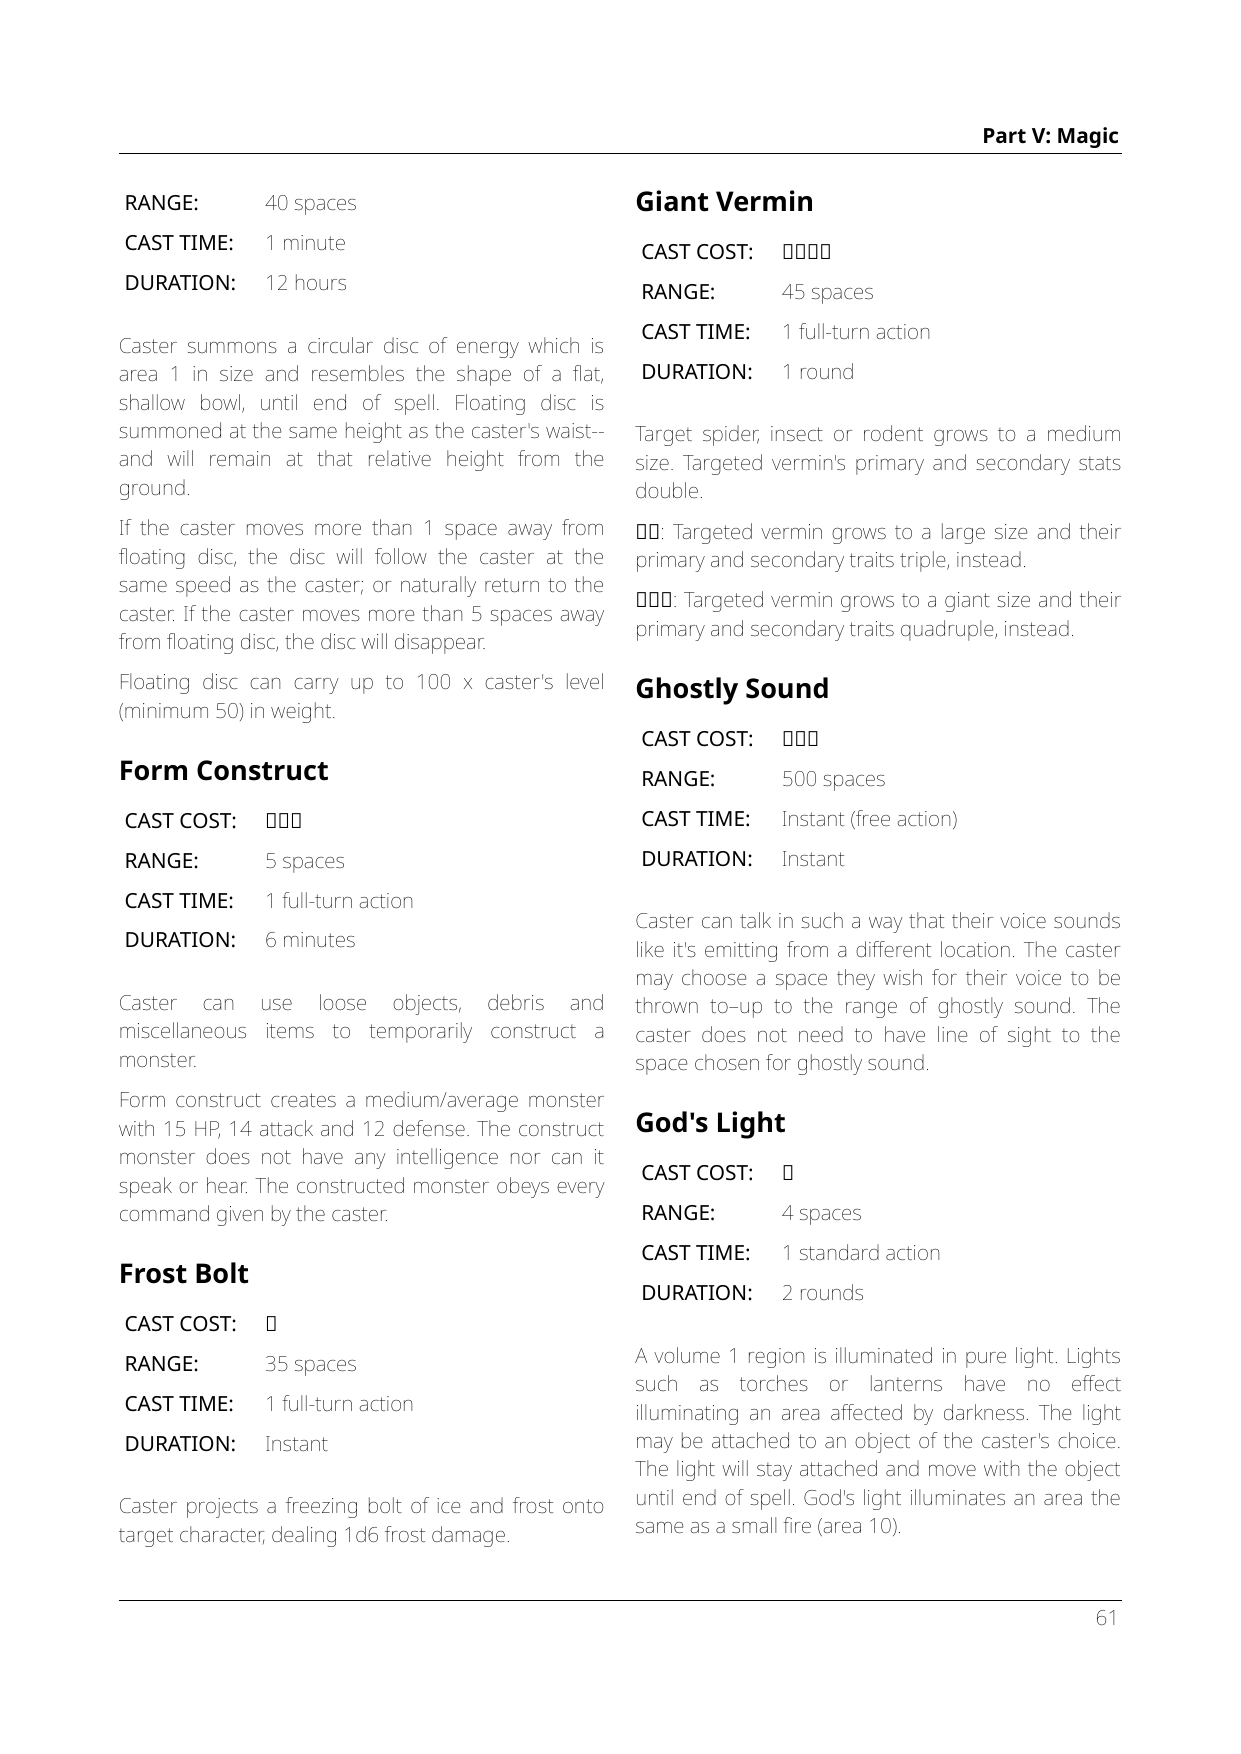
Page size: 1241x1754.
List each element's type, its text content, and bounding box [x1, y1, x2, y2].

table_cell Instant [776, 838, 1122, 878]
table_cell DURATION: [119, 263, 259, 302]
table_cell 2 rounds [776, 1273, 1122, 1312]
table_cell 1 full-turn action [259, 880, 605, 920]
table_header  [776, 231, 1122, 271]
text Caster can talk in such a way that their voice sounds like it's emitting from a different location. The caster may choose a space they wish for their voice to be thrown to–up to the range of ghostly sound. The caster does not need to have line of sight to the space chosen for ghostly sound. [635, 878, 1122, 1077]
table_header CAST COST: [119, 800, 259, 840]
text : Targeted vermin grows to a giant size and their primary and secondary traits quadruple, instead. [635, 586, 1122, 642]
text Caster projects a freezing bolt of ice and frost onto target character, dealing 1d6 frost damage. [118, 1463, 605, 1548]
table_cell CAST TIME: [635, 1233, 776, 1272]
table_cell DURATION: [635, 838, 776, 878]
text If the caster moves more than 1 space away from floating disc, the disc will follow the caster at the same speed as the caster; or naturally return to the caster. If the caster moves more than 5 spaces away from floating disc, the disc will disappear. [118, 513, 605, 656]
table_header CAST COST: [635, 1153, 776, 1193]
table_cell Instant [259, 1423, 605, 1463]
text : Targeted vermin grows to a large size and their primary and secondary traits triple, instead. [635, 517, 1122, 574]
table_cell CAST TIME: [119, 880, 259, 920]
text Target spider, insect or rodent grows to a medium size. Targeted vermin's primary and secondary stats double. [635, 391, 1122, 505]
table_cell RANGE: [119, 840, 259, 880]
table_cell 1 round [776, 351, 1122, 391]
table_cell CAST TIME: [635, 311, 776, 351]
table_cell 1 full-turn action [776, 311, 1122, 351]
table_header  [259, 800, 605, 840]
table_cell 6 minutes [259, 920, 605, 960]
table_header  [776, 718, 1122, 758]
table_cell 1 standard action [776, 1233, 1122, 1272]
table_cell 4 spaces [776, 1193, 1122, 1233]
text Ghostly Sound [635, 669, 1122, 706]
table_cell 1 minute [259, 223, 605, 262]
text Floating disc can carry up to 100 x caster's level (minimum 50) in weight. [118, 667, 605, 724]
table_cell 45 spaces [776, 271, 1122, 311]
table_cell 500 spaces [776, 758, 1122, 798]
text Caster can use loose objects, debris and miscellaneous items to temporarily construct a monster. [118, 960, 605, 1073]
table_header  [259, 1304, 605, 1343]
table_cell CAST TIME: [119, 223, 259, 262]
table_cell RANGE: [635, 271, 776, 311]
table_cell Instant (free action) [776, 798, 1122, 838]
table_cell DURATION: [119, 1423, 259, 1463]
table_cell 1 full-turn action [259, 1383, 605, 1423]
text A volume 1 region is illuminated in pure light. Lights such as torches or lanterns have no effect illuminating an area affected by darkness. The light may be attached to an object of the caster's choice. The light will stay attached and move with the object until end of spell. God's light illuminates an area the same as a small fire (area 10). [635, 1312, 1122, 1540]
text Caster summons a circular disc of energy which is area 1 in size and resembles the shape of a flat, shallow bowl, until end of spell. Floating disc is summoned at the same height as the caster's waist--and will remain at that relative height from the ground. [118, 302, 605, 501]
text Form Construct [118, 751, 605, 788]
table_cell 40 spaces [259, 183, 605, 222]
table_cell DURATION: [635, 351, 776, 391]
table_cell RANGE: [635, 1193, 776, 1233]
table_header  [776, 1153, 1122, 1193]
table_cell 35 spaces [259, 1344, 605, 1383]
text Giant Vermin [635, 183, 1122, 219]
text God's Light [635, 1104, 1122, 1141]
table_cell DURATION: [635, 1273, 776, 1312]
text Frost Bolt [118, 1255, 605, 1292]
table_cell 5 spaces [259, 840, 605, 880]
table_cell RANGE: [119, 183, 259, 222]
table_cell CAST TIME: [635, 798, 776, 838]
table_header CAST COST: [635, 718, 776, 758]
table_header CAST COST: [119, 1304, 259, 1343]
table_header CAST COST: [635, 231, 776, 271]
table_cell RANGE: [635, 758, 776, 798]
table_cell RANGE: [119, 1344, 259, 1383]
table_cell 12 hours [259, 263, 605, 302]
table_cell CAST TIME: [119, 1383, 259, 1423]
text Form construct creates a medium/average monster with 15 HP, 14 attack and 12 defense. The construct monster does not have any intelligence nor can it speak or hear. The constructed monster obeys every command given by the caster. [118, 1086, 605, 1228]
table_cell DURATION: [119, 920, 259, 960]
